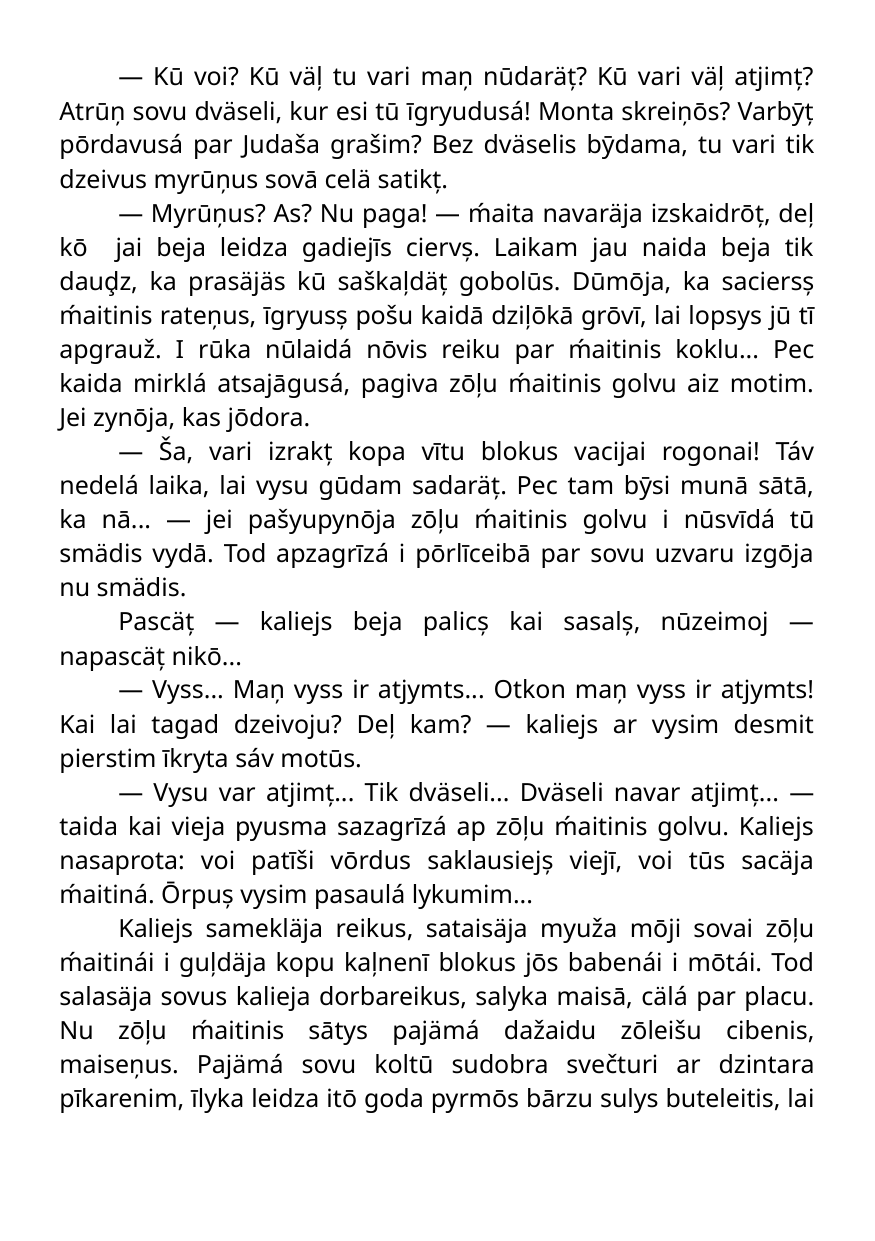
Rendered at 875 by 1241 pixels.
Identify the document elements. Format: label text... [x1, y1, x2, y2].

text — Myrūņus? As? Nu paga! — ḿaita navaräja izskaidrōț, deļ kō jai beja leidza gadiejīs ciervș. Laikam jau naida beja tik dauḑz, ka prasäjäs kū saškaļdäț gobolūs. Dūmōja, ka saciersș ḿaitinis rateņus, īgryusș pošu kaidā dziļōkā grōvī, lai lopsys jū tī apgrauž. I rūka nūlaidá nōvis reiku par ḿaitinis koklu... Pec kaida mirklá atsajāgusá, pagiva zōļu ḿaitinis golvu aiz motim. Jei zynōja, kas jōdora. [59, 195, 815, 434]
text — Vyss... Maņ vyss ir atjymts... Otkon maņ vyss ir atjymts! Kai lai tagad dzeivoju? Deļ kam? — kaliejs ar vysim desmit pierstim īkryta sáv motūs. [59, 672, 815, 774]
text — Kū voi? Kū väļ tu vari maņ nūdaräț? Kū vari väļ atjimț? Atrūņ sovu dväseli, kur esi tū īgryudusá! Monta skreiņōs? Varbȳț pōrdavusá par Judaša grašim? Bez dväselis bȳdama, tu vari tik dzeivus myrūņus sovā celä satikț. [59, 59, 815, 195]
text — Vysu var atjimț... Tik dväseli... Dväseli navar atjimț... — taida kai vieja pyusma sazagrīzá ap zōļu ḿaitinis golvu. Kaliejs nasaprota: voi patīši vōrdus saklausiejș viejī, voi tūs sacäja ḿaitiná. Ōrpuș vysim pasaulá lykumim... [59, 774, 815, 911]
text — Ša, vari izrakț kopa vītu blokus vacijai rogonai! Táv nedelá laika, lai vysu gūdam sadaräț. Pec tam bȳsi munā sātā, ka nā... — jei pašyupynōja zōļu ḿaitinis golvu i nūsvīdá tū smädis vydā. Tod apzagrīzá i pōrlīceibā par sovu uzvaru izgōja nu smädis. [59, 434, 815, 604]
text Kaliejs samekläja reikus, sataisäja myuža mōji sovai zōļu ḿaitinái i guļdäja kopu kaļnenī blokus jōs babenái i mōtái. Tod salasäja sovus kalieja dorbareikus, salyka maisā, cälá par placu. Nu zōļu ḿaitinis sātys pajämá dažaidu zōleišu cibenis, maiseņus. Pajämá sovu koltū sudobra svečturi ar dzintara pīkarenim, īlyka leidza itō goda pyrmōs bārzu sulys buteleitis, lai [59, 911, 815, 1115]
text Pascäț — kaliejs beja palicș kai sasalș, nūzeimoj — napascäț nikō... [59, 604, 815, 672]
